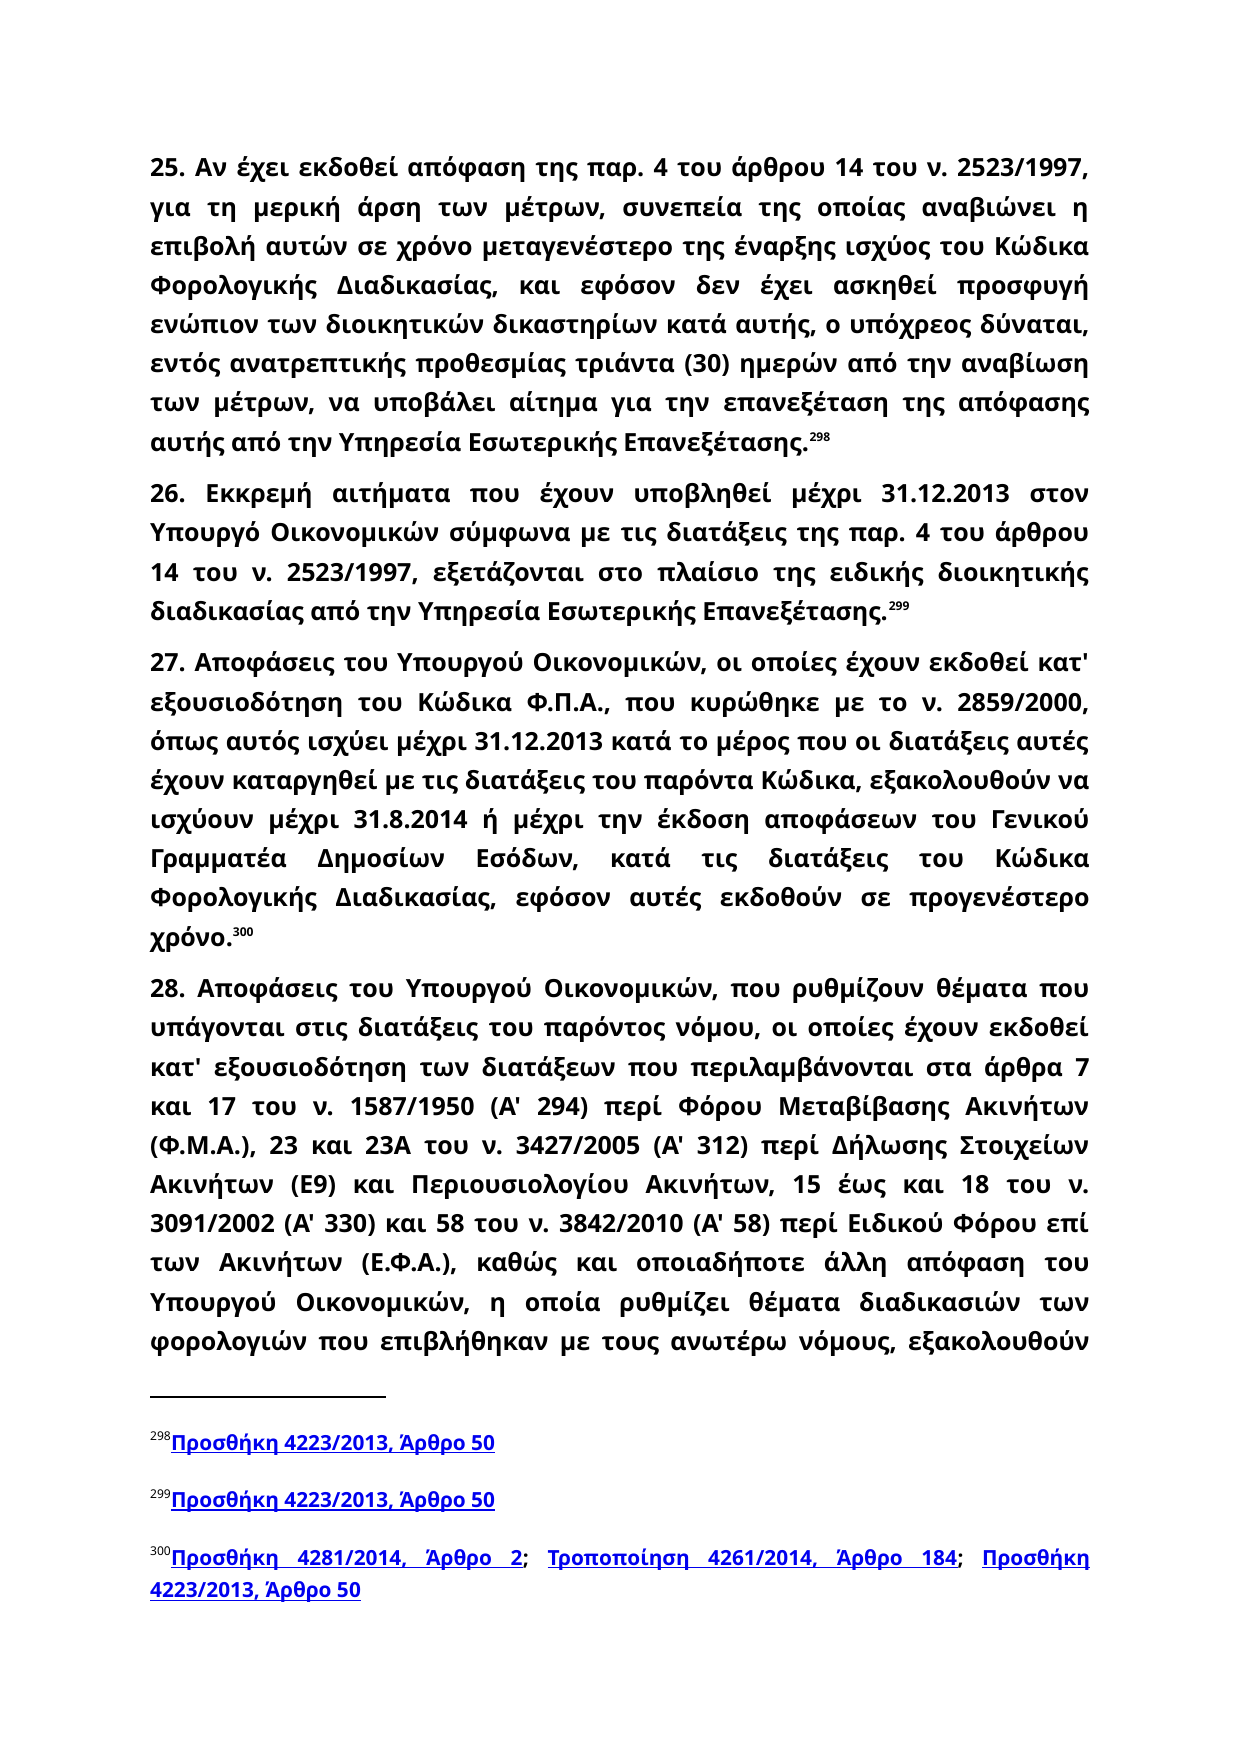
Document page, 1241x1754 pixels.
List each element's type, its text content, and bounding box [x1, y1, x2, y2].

text Προσθήκη 4281/2014, Άρθρο 2; Τροποποίηση 4261/2014, Άρθρο 184; Προσθήκη 4223/2013, Άρθρο 50 [150, 1543, 1090, 1604]
text 27. Αποφάσεις του Υπουργού Οικονομικών, οι οποίες έχουν εκδοθεί κατ' εξουσιοδότηση του Κώδικα Φ.Π.Α., που κυρώθηκε με το ν. 2859/2000, όπως αυτός ισχύει μέχρι 31.12.2013 κατά το μέρος που οι διατάξεις αυτές έχουν καταργηθεί με τις διατάξεις του παρόντα Κώδικα, εξακολουθούν να ισχύουν μέχρι 31.8.2014 ή μέχρι την έκδοση αποφάσεων του Γενικού Γραμματέα Δημοσίων Εσόδων, κατά τις διατάξεις του Κώδικα Φορολογικής Διαδικασίας, εφόσον αυτές εκδοθούν σε προγενέστερο χρόνο. [150, 645, 1090, 953]
text Προσθήκη 4223/2013, Άρθρο 50 [150, 1485, 1090, 1514]
text 25. Αν έχει εκδοθεί απόφαση της παρ. 4 του άρθρου 14 του ν. 2523/1997, για τη μερική άρση των μέτρων, συνεπεία της οποίας αναβιώνει η επιβολή αυτών σε χρόνο μεταγενέστερο της έναρξης ισχύος του Κώδικα Φορολογικής Διαδικασίας, και εφόσον δεν έχει ασκηθεί προσφυγή ενώπιον των διοικητικών δικαστηρίων κατά αυτής, ο υπόχρεος δύναται, εντός ανατρεπτικής προθεσμίας τριάντα (30) ημερών από την αναβίωση των μέτρων, να υποβάλει αίτημα για την επανεξέταση της απόφασης αυτής από την Υπηρεσία Εσωτερικής Επανεξέτασης. [150, 150, 1090, 458]
text 26. Εκκρεμή αιτήματα που έχουν υποβληθεί μέχρι 31.12.2013 στον Υπουργό Οικονομικών σύμφωνα με τις διατάξεις της παρ. 4 του άρθρου 14 του ν. 2523/1997, εξετάζονται στο πλαίσιο της ειδικής διοικητικής διαδικασίας από την Υπηρεσία Εσωτερικής Επανεξέτασης. [150, 476, 1090, 627]
text Προσθήκη 4223/2013, Άρθρο 50 [150, 1428, 1090, 1456]
text 28. Αποφάσεις του Υπουργού Οικονομικών, που ρυθμίζουν θέματα που υπάγονται στις διατάξεις του παρόντος νόμου, οι οποίες έχουν εκδοθεί κατ' εξουσιοδότηση των διατάξεων που περιλαμβάνονται στα άρθρα 7 και 17 του ν. 1587/1950 (Α' 294) περί Φόρου Μεταβίβασης Ακινήτων (Φ.Μ.Α.), 23 και 23Α του ν. 3427/2005 (Α' 312) περί Δήλωσης Στοιχείων Ακινήτων (Ε9) και Περιουσιολογίου Ακινήτων, 15 έως και 18 του ν. 3091/2002 (Α' 330) και 58 του ν. 3842/2010 (Α' 58) περί Ειδικού Φόρου επί των Ακινήτων (Ε.Φ.Α.), καθώς και οποιαδήποτε άλλη απόφαση του Υπουργού Οικονομικών, η οποία ρυθμίζει θέματα διαδικασιών των φορολογιών που επιβλήθηκαν με τους ανωτέρω νόμους, εξακολουθούν [150, 971, 1090, 1357]
